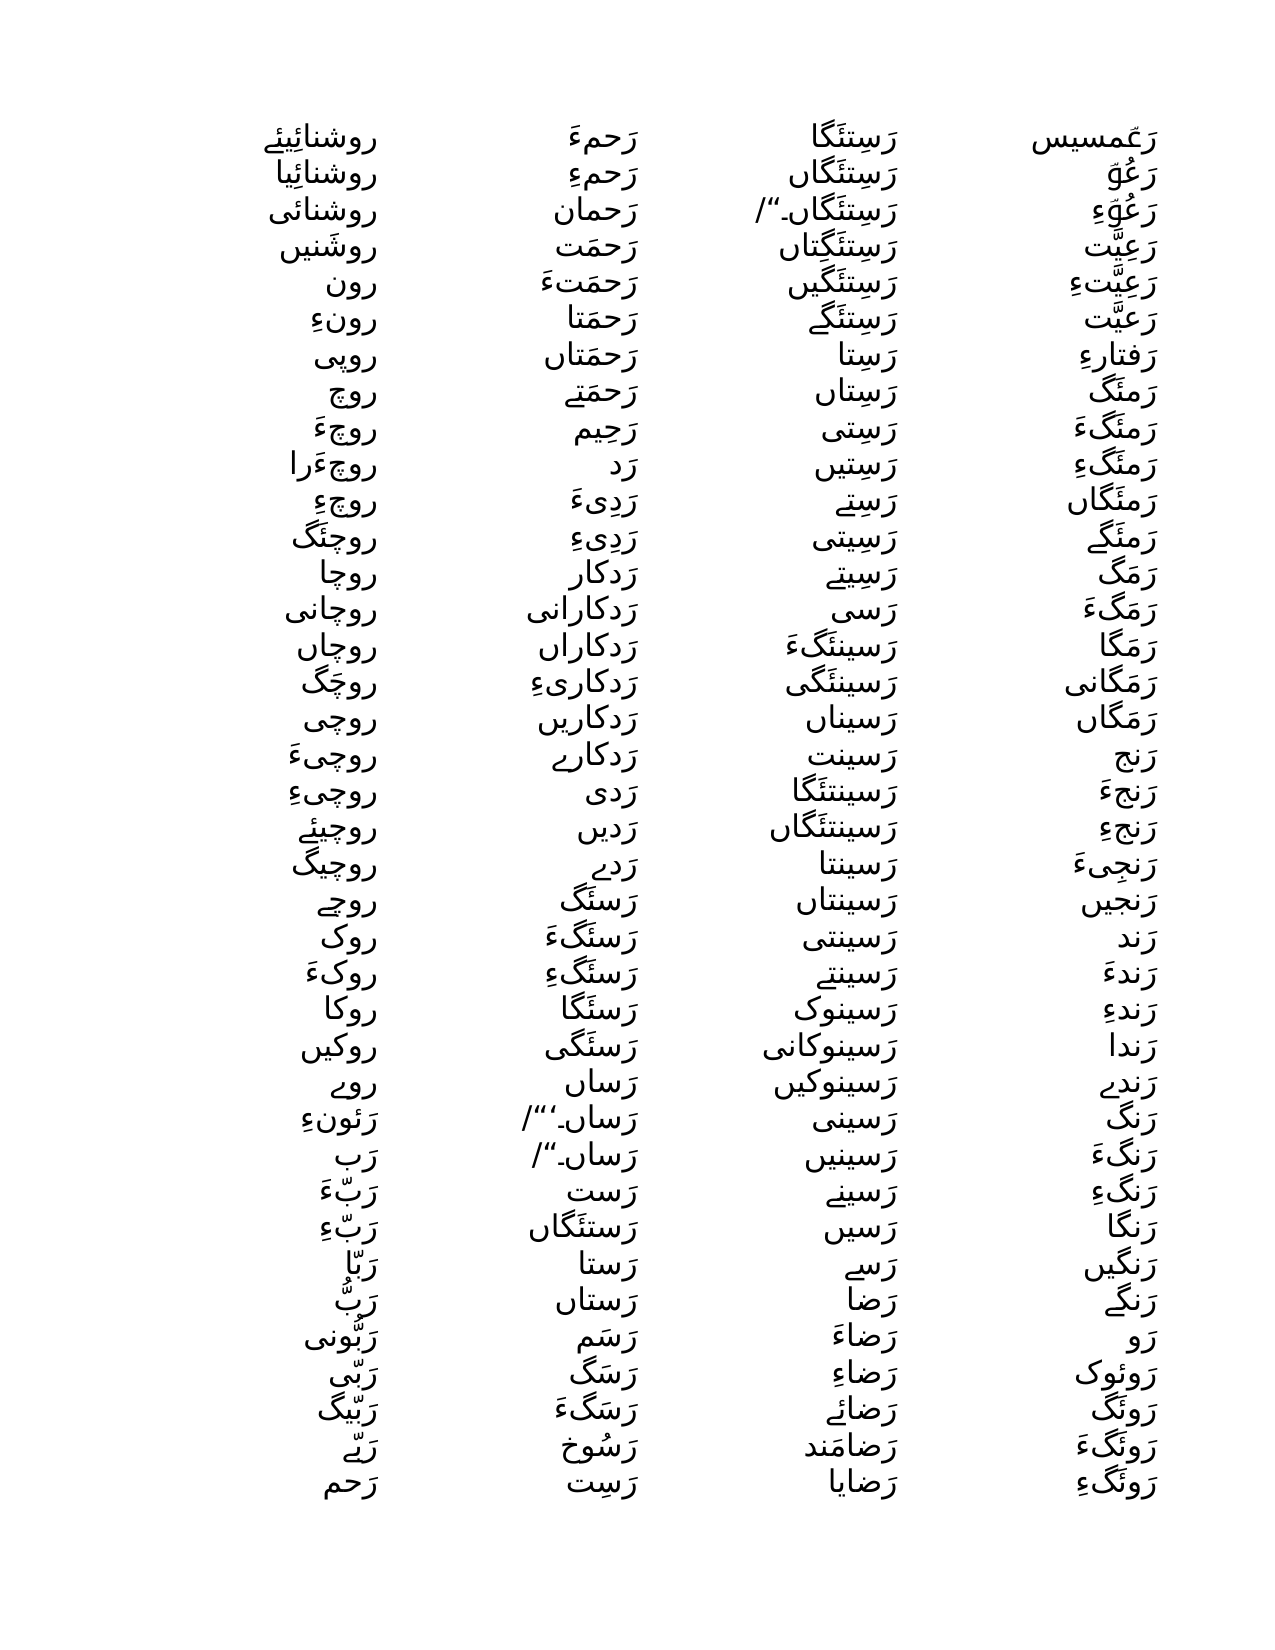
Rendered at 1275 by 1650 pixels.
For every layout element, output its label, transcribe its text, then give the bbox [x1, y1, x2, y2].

text روچءَ​را [118, 445, 378, 482]
text رَسِتا [637, 336, 897, 373]
text روچَگ [118, 663, 378, 700]
text رَسِتئَگِتاں [637, 227, 897, 263]
text رَسئَگی [378, 1027, 637, 1063]
text رَسَگءَ [378, 1391, 637, 1427]
text رَضایا [637, 1463, 897, 1499]
text رَمَگ [897, 554, 1157, 591]
text روشَنیں [118, 227, 378, 263]
text رَسِت [378, 1463, 637, 1499]
text روچئَگ [118, 518, 378, 554]
text رَسینئَگءَ [637, 627, 897, 663]
text رَوئَگءِ [897, 1463, 1157, 1499]
text رَسینے [637, 1172, 897, 1209]
text رَسینتئَگاں [637, 809, 897, 845]
text رَسِتی [637, 409, 897, 445]
text رَدکاریءِ [378, 663, 637, 700]
text رَعُوؔ [897, 154, 1157, 191]
text رَحمءَ [378, 118, 637, 154]
text رَدیں [378, 809, 637, 845]
text رَمئَگءِ [897, 445, 1157, 482]
text روے [118, 1063, 378, 1100]
text رَفتارءِ [897, 336, 1157, 373]
text رَسینت [637, 736, 897, 772]
text روشنائِیئے [118, 118, 378, 154]
text رَسِتئَگے [637, 300, 897, 336]
text رَبُّونی [118, 1318, 378, 1354]
text رَنج [897, 736, 1157, 772]
text رَمَگءَ [897, 591, 1157, 627]
text رَسِتیں [637, 445, 897, 482]
text رَسینتئَگا [637, 772, 897, 809]
text روک [118, 918, 378, 954]
text رَسئَگا [378, 991, 637, 1027]
text رَضاءَ [637, 1318, 897, 1354]
text رَحمءِ [378, 154, 637, 191]
text رَسِیتے [637, 554, 897, 591]
text رَندءَ [897, 954, 1157, 991]
text رَبُّ [118, 1281, 378, 1318]
text روکا [118, 991, 378, 1027]
text رَنگ [897, 1100, 1157, 1136]
text رَندءِ [897, 991, 1157, 1027]
text رَنجیں [897, 882, 1157, 918]
text رَستا [378, 1245, 637, 1281]
text روچانی [118, 591, 378, 627]
text رَسِتئَگا [637, 118, 897, 154]
text رَسئَگءَ [378, 918, 637, 954]
text روچءِ [118, 482, 378, 518]
text رَدکاراں [378, 627, 637, 663]
text رَب [118, 1136, 378, 1172]
text رَبّءِ [118, 1209, 378, 1245]
text رَستاں [378, 1281, 637, 1318]
text رَبّی [118, 1354, 378, 1391]
text رَنگے [897, 1281, 1157, 1318]
text رَوئوک [897, 1354, 1157, 1391]
text رَحمَت [378, 227, 637, 263]
text رَئونءِ [118, 1100, 378, 1136]
text رَنگا [897, 1209, 1157, 1245]
text رَمئَگے [897, 518, 1157, 554]
text روچیئے [118, 809, 378, 845]
text رَنگیں [897, 1245, 1157, 1281]
text رَسِتئَگیں [637, 263, 897, 300]
text رَبّے [118, 1427, 378, 1463]
text رَمئَگاں [897, 482, 1157, 518]
text رَمئَگ [897, 373, 1157, 409]
text رَدکاریں [378, 700, 637, 736]
text رَسَگ [378, 1354, 637, 1391]
text رَوئَگءَ [897, 1427, 1157, 1463]
text رَند [897, 918, 1157, 954]
text رَساں [378, 1063, 637, 1100]
text رَدِیءَ [378, 482, 637, 518]
text رَضا [637, 1281, 897, 1318]
text رَسینتی [637, 918, 897, 954]
text روکیں [118, 1027, 378, 1063]
text رونءِ [118, 300, 378, 336]
text رَدکار [378, 554, 637, 591]
text رَسِتئَگاں [637, 154, 897, 191]
text رَسینی [637, 1100, 897, 1136]
text روچ [118, 373, 378, 409]
text رَندا [897, 1027, 1157, 1063]
text رَمَگانی [897, 663, 1157, 700]
text رَسینوک [637, 991, 897, 1027]
text رَحمَتءَ [378, 263, 637, 300]
text رَضائے [637, 1391, 897, 1427]
text رَضامَند [637, 1427, 897, 1463]
text رَبّا [118, 1245, 378, 1281]
text رَنجِیءَ [897, 845, 1157, 882]
text رَسِتاں [637, 373, 897, 409]
text رَعِیَّت [897, 227, 1157, 263]
text رَدکارانی [378, 591, 637, 627]
text رَو [897, 1318, 1157, 1354]
text رَبّیگ [118, 1391, 378, 1427]
text رَحِیم [378, 409, 637, 445]
text روچءَ [118, 409, 378, 445]
text رَضاءِ [637, 1354, 897, 1391]
text رَنگءَ [897, 1136, 1157, 1172]
text رَسینئَگی [637, 663, 897, 700]
text رَست [378, 1172, 637, 1209]
text روچیءِ [118, 772, 378, 809]
text رَمَگاں [897, 700, 1157, 736]
text رَدی [378, 772, 637, 809]
text روکءَ [118, 954, 378, 991]
text رَنگءِ [897, 1172, 1157, 1209]
text روچاں [118, 627, 378, 663]
text رَنجءَ [897, 772, 1157, 809]
text رَدکارے [378, 736, 637, 772]
text رَسینیں [637, 1136, 897, 1172]
text روپی [118, 336, 378, 373]
text روچے [118, 882, 378, 918]
text رَسَم [378, 1318, 637, 1354]
text روچیءَ [118, 736, 378, 772]
text رَسُوخ [378, 1427, 637, 1463]
text رَعِیَّتءِ [897, 263, 1157, 300]
text رَدِیءِ [378, 518, 637, 554]
text رَسِتئَگاں۔“/ [637, 191, 897, 227]
text رَسینتاں [637, 882, 897, 918]
text رَسی [637, 591, 897, 627]
text رَحمَتے [378, 373, 637, 409]
text رَساں۔“/ [378, 1136, 637, 1172]
text رَسِیتی [637, 518, 897, 554]
text رَمئَگءَ [897, 409, 1157, 445]
text رَبّءَ [118, 1172, 378, 1209]
text رَعؔمسیس [897, 118, 1157, 154]
text روچیگ [118, 845, 378, 882]
text رَحمَتا [378, 300, 637, 336]
text روشنائِیا [118, 154, 378, 191]
text رَسینتے [637, 954, 897, 991]
text روچی [118, 700, 378, 736]
text رَستئَگاں [378, 1209, 637, 1245]
text رَسے [637, 1245, 897, 1281]
text رَسینتا [637, 845, 897, 882]
text رَدے [378, 845, 637, 882]
text رَحم [118, 1463, 378, 1499]
text رَوئَگ [897, 1391, 1157, 1427]
text رَسینوکیں [637, 1063, 897, 1100]
text روچا [118, 554, 378, 591]
text رَد [378, 445, 637, 482]
text رَحمَتاں [378, 336, 637, 373]
text رَسئَگ [378, 882, 637, 918]
text رَساں۔‘“/ [378, 1100, 637, 1136]
text رَسیں [637, 1209, 897, 1245]
text رَسینوکانی [637, 1027, 897, 1063]
text رَندے [897, 1063, 1157, 1100]
text رَعیَّت [897, 300, 1157, 336]
text رون [118, 263, 378, 300]
text رَمَگا [897, 627, 1157, 663]
text روشنائی [118, 191, 378, 227]
text رَسِتے [637, 482, 897, 518]
text رَحمان [378, 191, 637, 227]
text رَسیناں [637, 700, 897, 736]
text رَنجءِ [897, 809, 1157, 845]
text رَعُوؔءِ [897, 191, 1157, 227]
text رَسئَگءِ [378, 954, 637, 991]
